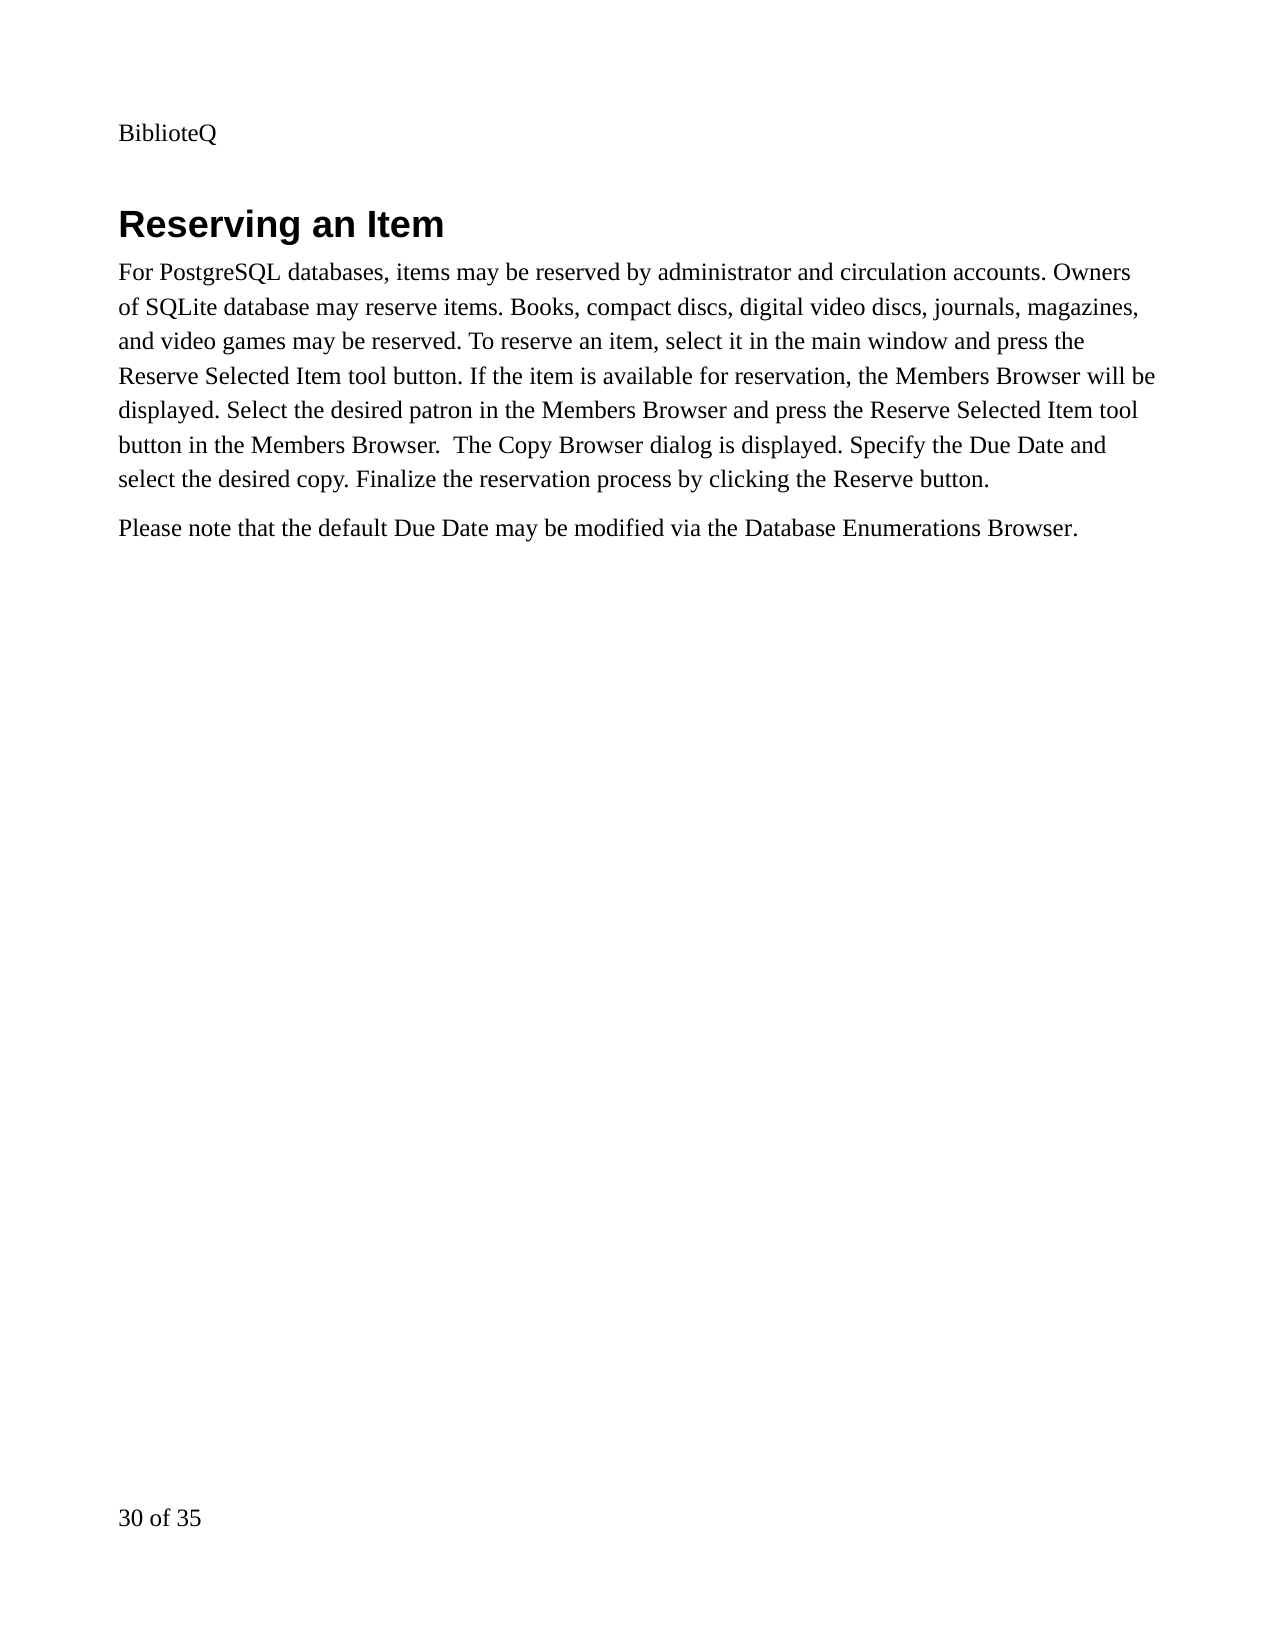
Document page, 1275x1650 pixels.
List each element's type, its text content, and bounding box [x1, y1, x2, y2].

subtitle Reserving an Item [118, 201, 1157, 245]
text For PostgreSQL databases, items may be reserved by administrator and circulation accounts. Owners of SQLite database may reserve items. Books, compact discs, digital video discs, journals, magazines, and video games may be reserved. To reserve an item, select it in the main window and press the Reserve Selected Item tool button. If the item is available for reservation, the Members Browser will be displayed. Select the desired patron in the Members Browser and press the Reserve Selected Item tool button in the Members Browser. The Copy Browser dialog is displayed. Specify the Due Date and select the desired copy. Finalize the reservation process by clicking the Reserve button. [118, 257, 1157, 493]
text Please note that the default Due Date may be modified via the Database Enumerations Browser. [118, 513, 1157, 542]
